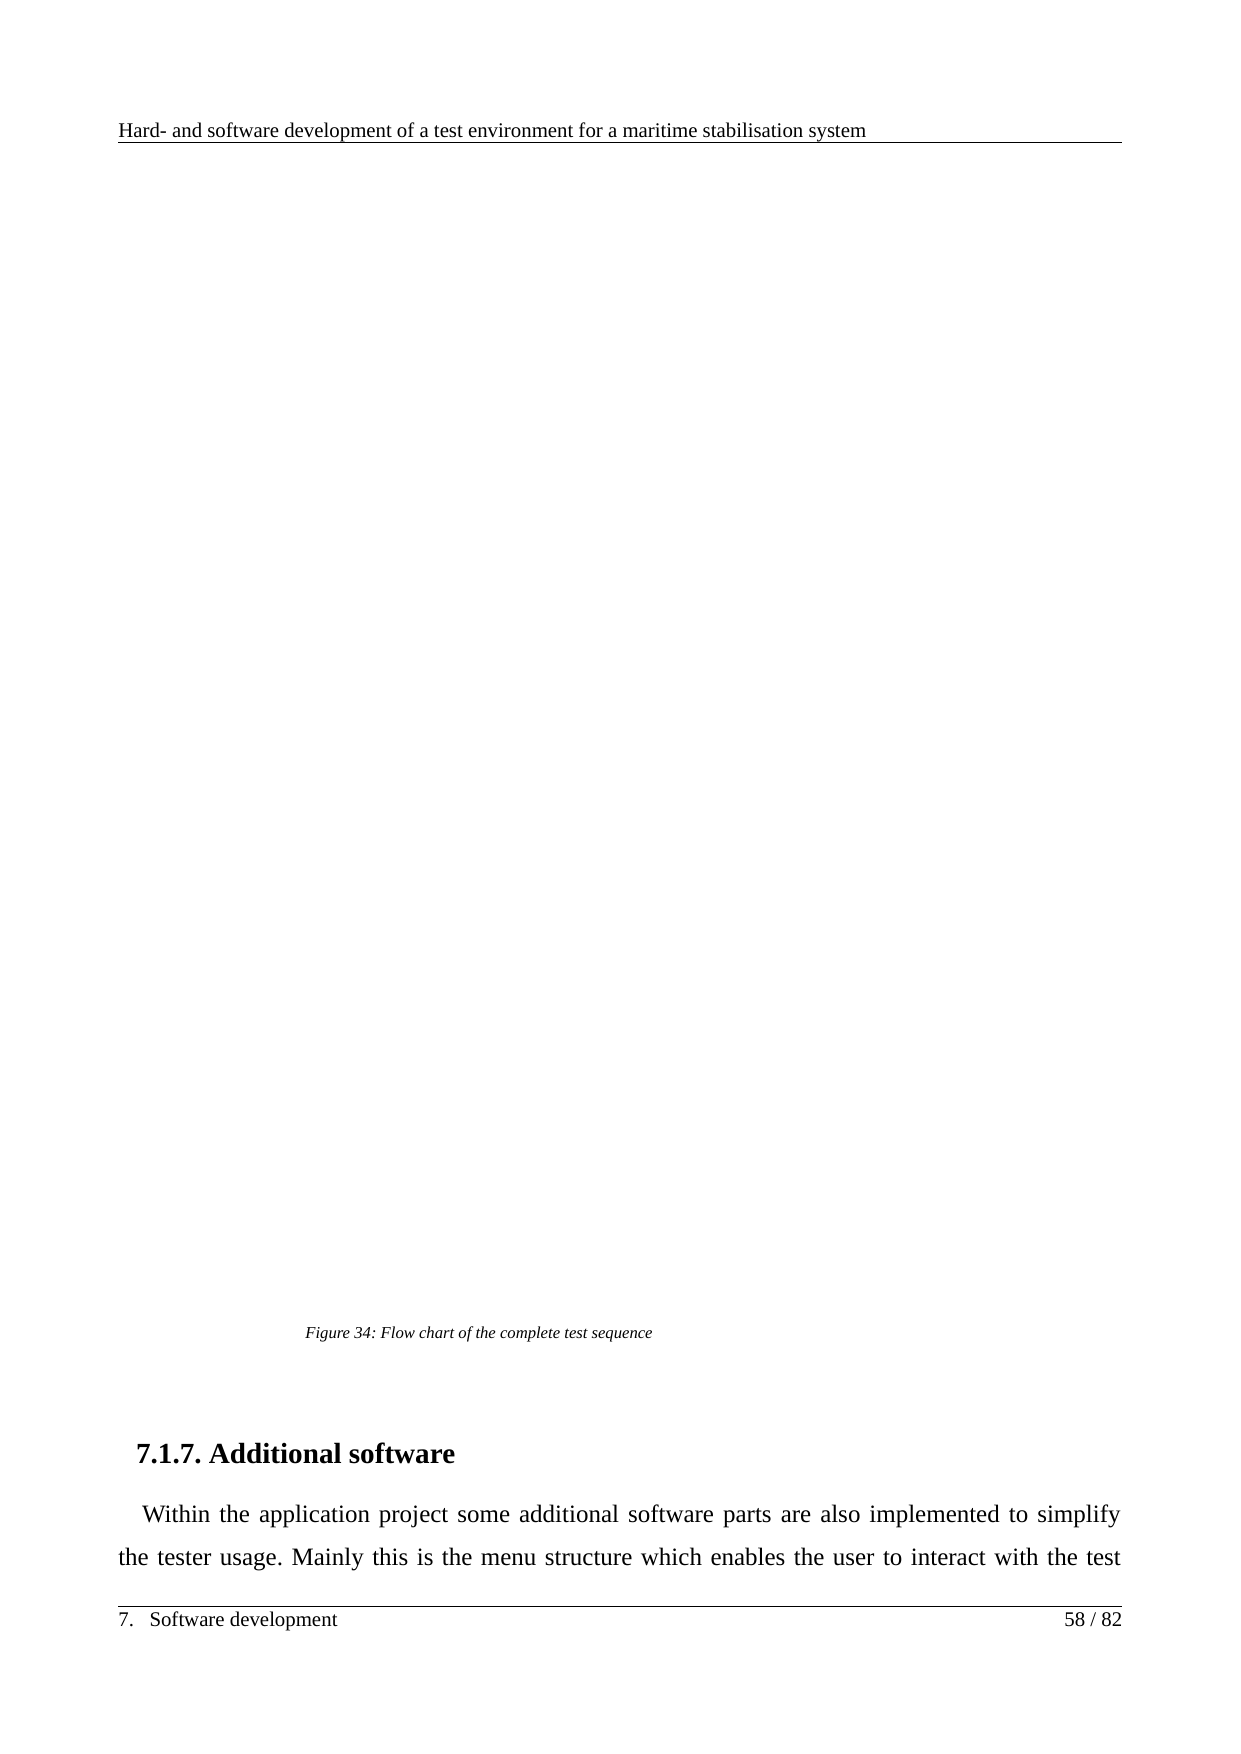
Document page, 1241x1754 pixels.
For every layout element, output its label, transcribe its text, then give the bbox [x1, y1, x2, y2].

text Within the application project some additional software parts are also implemented to simplify the tester usage. Mainly this is the menu structure which enables the user to interact with the test [118, 1499, 1122, 1571]
subtitle Additional software [118, 1437, 1122, 1470]
text Figure 34: Flow chart of the complete test sequence [305, 189, 935, 1342]
